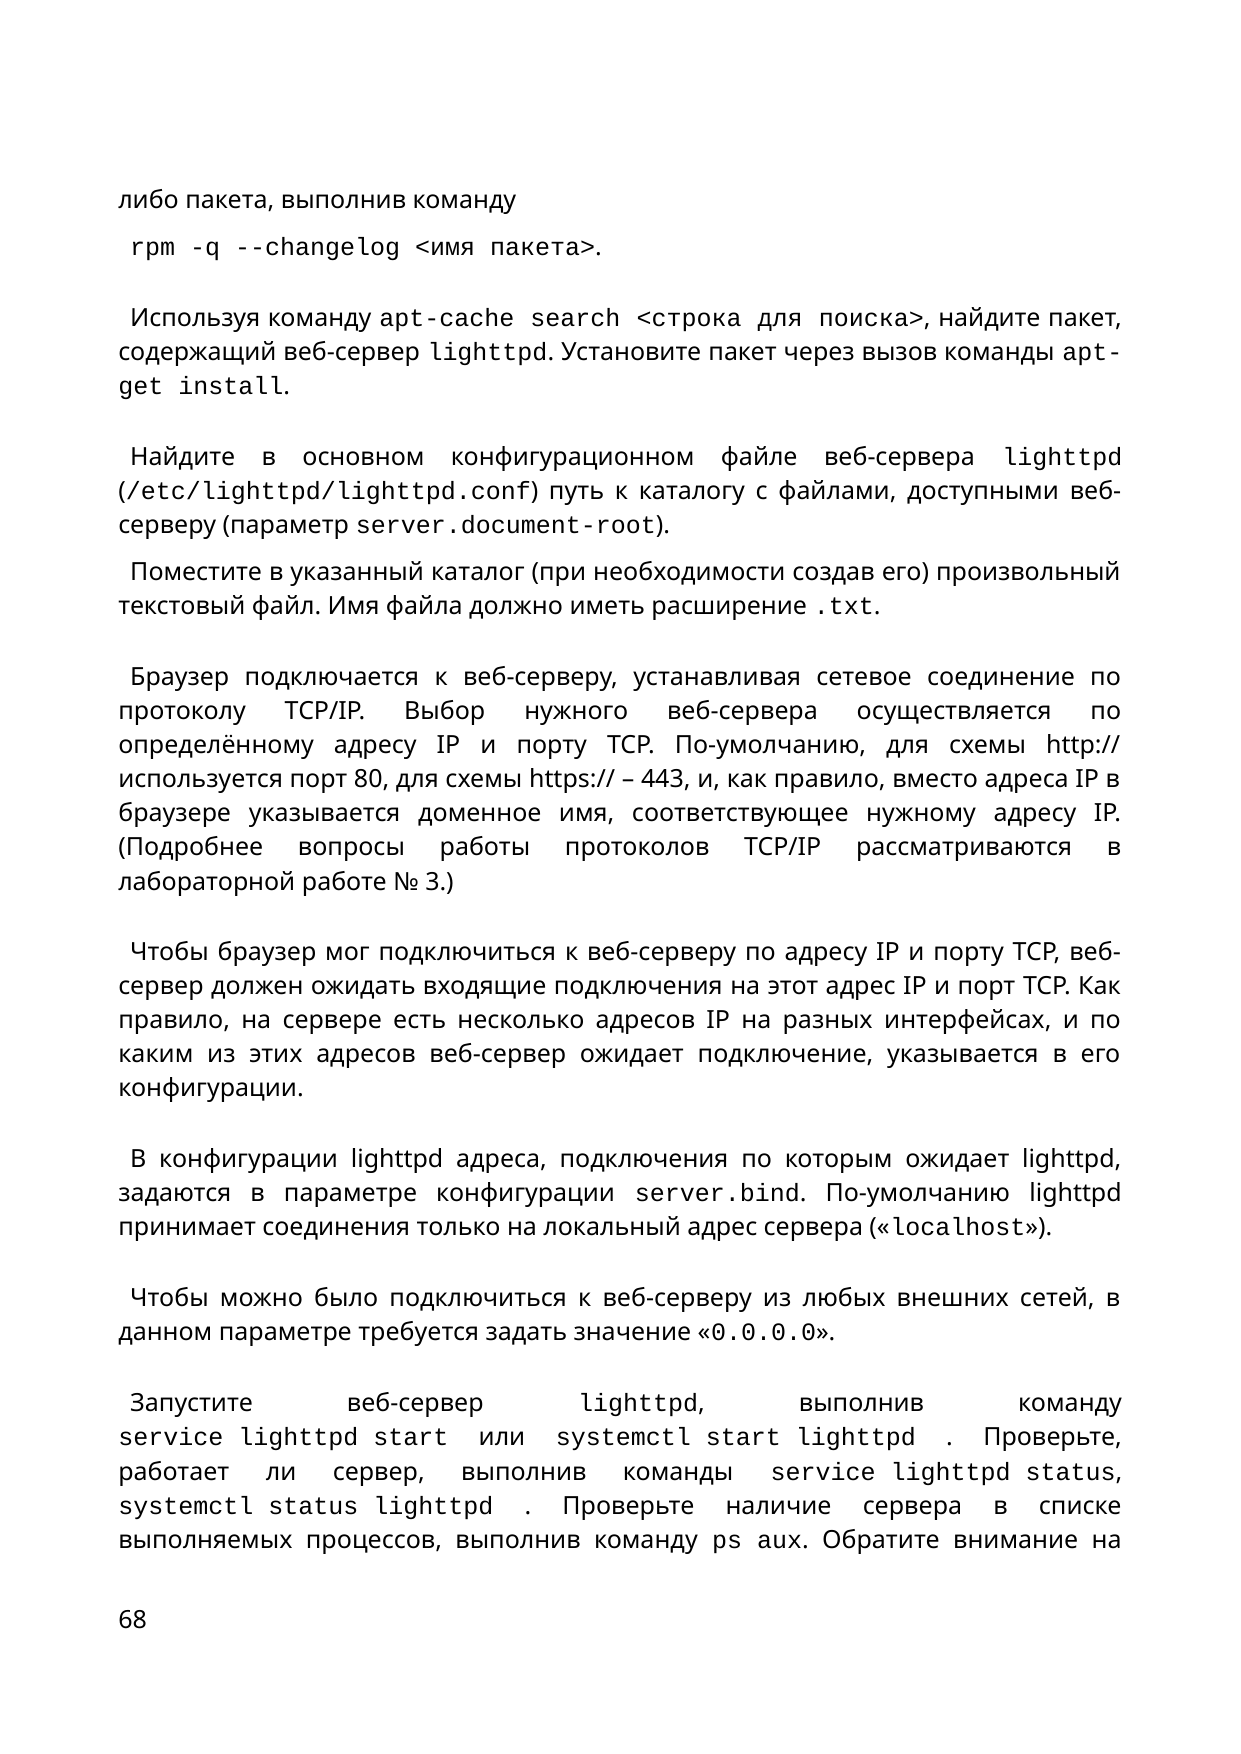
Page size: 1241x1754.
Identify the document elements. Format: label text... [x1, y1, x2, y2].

text либо пакета, выполнив команду [118, 182, 1122, 216]
text Браузер подключается к веб-серверу, устанавливая сетевое соединение по протоколу TCP/IP. Выбор нужного веб-сервера осуществляется по определённому адресу IP и порту TCP. По-умолчанию, для схемы http:// используется порт 80, для схемы https:// – 443, и, как правило, вместо адреса IP в браузере указывается доменное имя, соответствующее нужному адресу IP. (Подробнее вопросы работы протоколов TCP/IP рассматриваются в лабораторной работе № 3.) [118, 659, 1122, 897]
text Поместите в указанный каталог (при необходимости создав его) произвольный текстовый файл. Имя файла должно иметь расширение .txt. [118, 554, 1122, 622]
text Чтобы можно было подключиться к веб-серверу из любых внешних сетей, в данном параметре требуется задать значение «0.0.0.0». [118, 1280, 1122, 1348]
text Запустите веб-сервер lighttpd, выполнив команду service lighttpd start или systemctl start lighttpd . Проверьте, работает ли сервер, выполнив команды service lighttpd status, systemctl status lighttpd . Проверьте наличие сервера в списке выполняемых процессов, выполнив команду ps aux. Обратите внимание на [118, 1385, 1122, 1556]
text В конфигурации lighttpd адреса, подключения по которым ожидает lighttpd, задаются в параметре конфигурации server.bind. По-умолчанию lighttpd принимает соединения только на локальный адрес сервера («localhost»). [118, 1141, 1122, 1243]
text Используя команду apt-cache search <строка для поиска>, найдите пакет, содержащий веб-сервер lighttpd. Установите пакет через вызов команды apt-get install. [118, 299, 1122, 402]
text rpm -q --changelog <имя пакета>. [118, 228, 1122, 262]
text Чтобы браузер мог подключиться к веб-серверу по адресу IP и порту TCP, веб-сервер должен ожидать входящие подключения на этот адрес IP и порт TCP. Как правило, на сервере есть несколько адресов IP на разных интерфейсах, и по каким из этих адресов веб-сервер ожидает подключение, указывается в его конфигурации. [118, 934, 1122, 1104]
text Найдите в основном конфигурационном файле веб-сервера lighttpd (/etc/lighttpd/lighttpd.conf) путь к каталогу с файлами, доступными веб-серверу (параметр server.document-root). [118, 438, 1122, 541]
